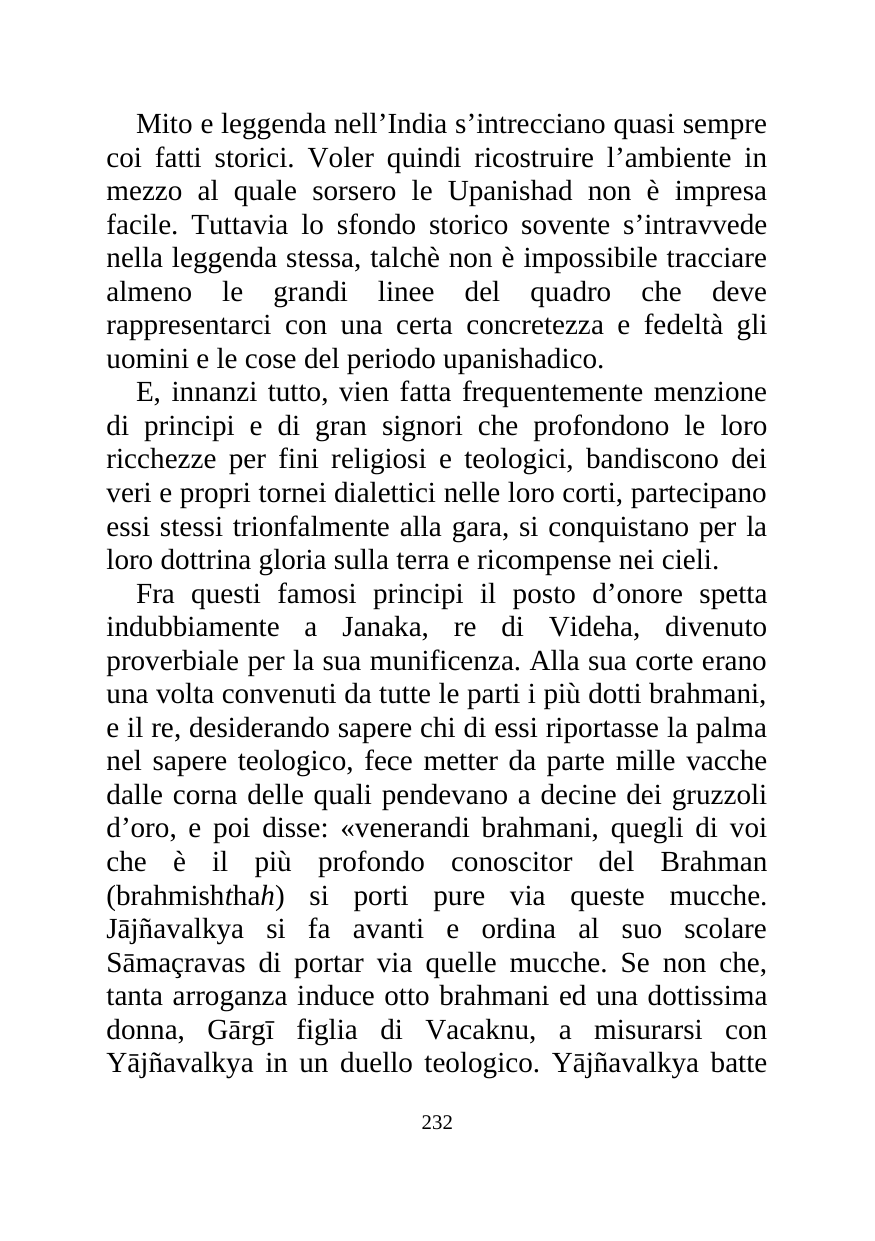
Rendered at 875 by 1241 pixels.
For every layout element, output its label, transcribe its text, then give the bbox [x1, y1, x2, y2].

text Fra questi famosi principi il posto d’onore spetta indubbiamente a Janaka, re di Videha, divenuto proverbiale per la sua munificenza. Alla sua corte erano una volta convenuti da tutte le parti i più dotti brahmani, e il re, desiderando sapere chi di essi riportasse la palma nel sapere teologico, fece metter da parte mille vacche dalle corna delle quali pendevano a decine dei gruzzoli d’oro, e poi disse: «venerandi brahmani, quegli di voi che è il più profondo conoscitor del Brahman (brahmishthah) si porti pure via queste mucche. Jājñavalkya si fa avanti e ordina al suo scolare Sāmaçravas di portar via quelle mucche. Se non che, tanta arroganza induce otto brahmani ed una dottissima donna, Gārgī figlia di Vacaknu, a misurarsi con Yājñavalkya in un duello teologico. Yājñavalkya batte [106, 576, 768, 1079]
text Mito e leggenda nell’India s’intrecciano quasi sempre coi fatti storici. Voler quindi ricostruire l’ambiente in mezzo al quale sorsero le Upanishad non è impresa facile. Tuttavia lo sfondo storico sovente s’intravvede nella leggenda stessa, talchè non è impossibile tracciare almeno le grandi linee del quadro che deve rappresentarci con una certa concretezza e fedeltà gli uomini e le cose del periodo upanishadico. [106, 106, 768, 374]
text E, innanzi tutto, vien fatta frequentemente menzione di principi e di gran signori che profondono le loro ricchezze per fini religiosi e teologici, bandiscono dei veri e propri tornei dialettici nelle loro corti, partecipano essi stessi trionfalmente alla gara, si conquistano per la loro dottrina gloria sulla terra e ricompense nei cieli. [106, 374, 768, 576]
